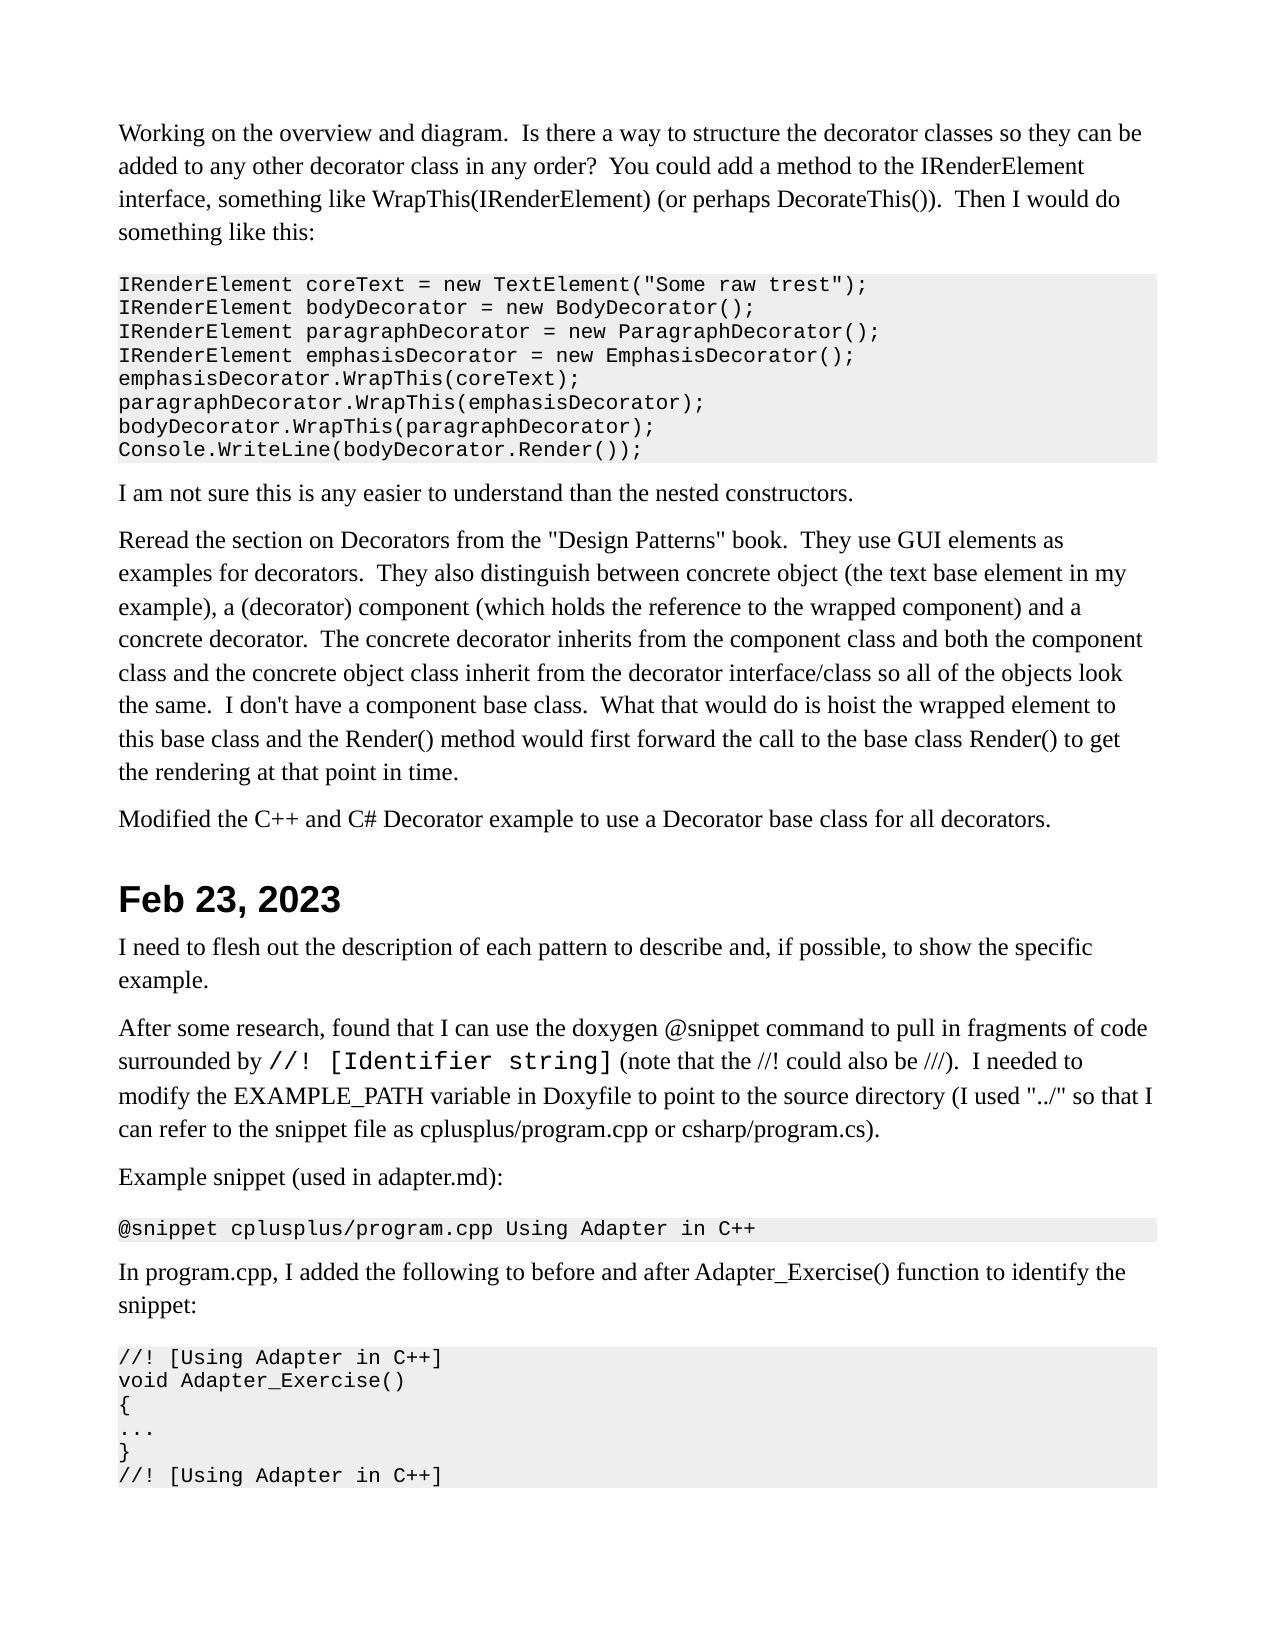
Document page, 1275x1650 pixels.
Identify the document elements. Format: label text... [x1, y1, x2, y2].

text Working on the overview and diagram. Is there a way to structure the decorator classes so they can be added to any other decorator class in any order? You could add a method to the IRenderElement interface, something like WrapThis(IRenderElement) (or perhaps DecorateThis()). Then I would do something like this: [118, 118, 1157, 246]
text bodyDecorator.WrapThis(paragraphDecorator); [118, 416, 1157, 439]
text void Adapter_Exercise() [118, 1370, 1157, 1394]
text Modified the C++ and C# Decorator example to use a Decorator base class for all decorators. [118, 804, 1157, 833]
text } [118, 1441, 1157, 1465]
text ... [118, 1418, 1157, 1441]
text IRenderElement paragraphDecorator = new ParagraphDecorator(); [118, 321, 1157, 345]
text Reread the section on Decorators from the "Design Patterns" book. They use GUI elements as examples for decorators. They also distinguish between concrete object (the text base element in my example), a (decorator) component (which holds the reference to the wrapped component) and a concrete decorator. The concrete decorator inherits from the component class and both the component class and the concrete object class inherit from the decorator interface/class so all of the objects look the same. I don't have a component base class. What that would do is hoist the wrapped element to this base class and the Render() method would first forward the call to the base class Render() to get the rendering at that point in time. [118, 526, 1157, 785]
text Example snippet (used in adapter.md): [118, 1162, 1157, 1191]
text I am not sure this is any easier to understand than the nested constructors. [118, 478, 1157, 507]
text paragraphDecorator.WrapThis(emphasisDecorator); [118, 392, 1157, 416]
subtitle Feb 23, 2023 [118, 877, 1157, 920]
text IRenderElement emphasisDecorator = new EmphasisDecorator(); [118, 345, 1157, 368]
text I need to flesh out the description of each pattern to describe and, if possible, to show the specific example. [118, 932, 1157, 994]
text { [118, 1394, 1157, 1418]
text IRenderElement coreText = new TextElement("Some raw trest"); [118, 274, 1157, 297]
text In program.cpp, I added the following to before and after Adapter_Exercise() function to identify the snippet: [118, 1257, 1157, 1319]
text Console.WriteLine(bodyDecorator.Render()); [118, 439, 1157, 463]
text //! [Using Adapter in C++] [118, 1465, 1157, 1488]
text emphasisDecorator.WrapThis(coreText); [118, 368, 1157, 392]
text //! [Using Adapter in C++] [118, 1347, 1157, 1370]
text After some research, found that I can use the doxygen @snippet command to pull in fragments of code surrounded by //! [Identifier string] (note that the //! could also be ///). I needed to modify the EXAMPLE_PATH variable in Doxyfile to point to the source directory (I used "../" so that I can refer to the snippet file as cplusplus/program.cpp or csharp/program.cs). [118, 1013, 1157, 1143]
text IRenderElement bodyDecorator = new BodyDecorator(); [118, 297, 1157, 321]
text @snippet cplusplus/program.cpp Using Adapter in C++ [118, 1218, 1157, 1242]
